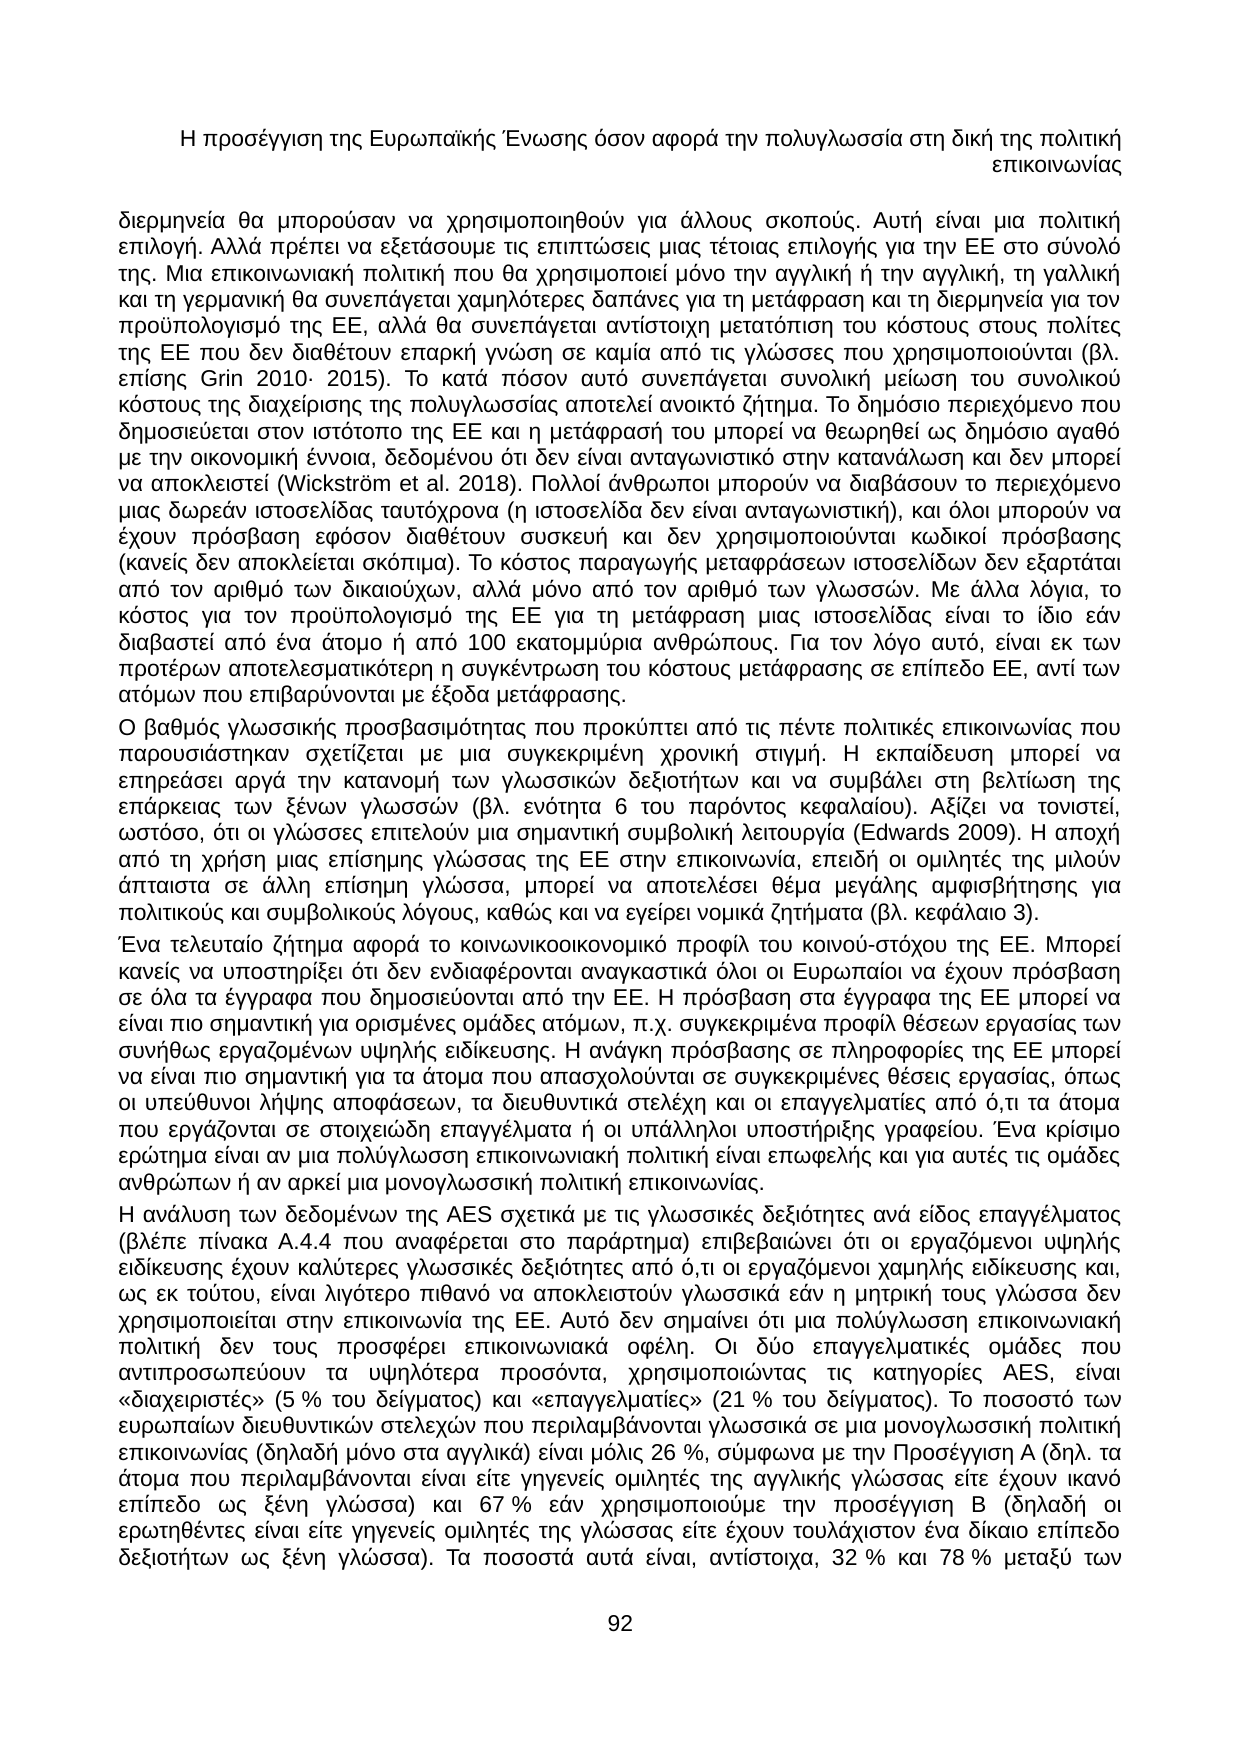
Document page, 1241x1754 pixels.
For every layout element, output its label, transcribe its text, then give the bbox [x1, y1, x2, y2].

text Ένα τελευταίο ζήτημα αφορά το κοινωνικοοικονομικό προφίλ του κοινού-στόχου της ΕΕ. Μπορεί κανείς να υποστηρίξει ότι δεν ενδιαφέρονται αναγκαστικά όλοι οι Ευρωπαίοι να έχουν πρόσβαση σε όλα τα έγγραφα που δημοσιεύονται από την ΕΕ. Η πρόσβαση στα έγγραφα της ΕΕ μπορεί να είναι πιο σημαντική για ορισμένες ομάδες ατόμων, π.χ. συγκεκριμένα προφίλ θέσεων εργασίας των συνήθως εργαζομένων υψηλής ειδίκευσης. Η ανάγκη πρόσβασης σε πληροφορίες της ΕΕ μπορεί να είναι πιο σημαντική για τα άτομα που απασχολούνται σε συγκεκριμένες θέσεις εργασίας, όπως οι υπεύθυνοι λήψης αποφάσεων, τα διευθυντικά στελέχη και οι επαγγελματίες από ό,τι τα άτομα που εργάζονται σε στοιχειώδη επαγγέλματα ή οι υπάλληλοι υποστήριξης γραφείου. Ένα κρίσιμο ερώτημα είναι αν μια πολύγλωσση επικοινωνιακή πολιτική είναι επωφελής και για αυτές τις ομάδες ανθρώπων ή αν αρκεί μια μονογλωσσική πολιτική επικοινωνίας. [118, 931, 1122, 1195]
text Η ανάλυση των δεδομένων της AES σχετικά με τις γλωσσικές δεξιότητες ανά είδος επαγγέλματος (βλέπε πίνακα Α.4.4 που αναφέρεται στο παράρτημα) επιβεβαιώνει ότι οι εργαζόμενοι υψηλής ειδίκευσης έχουν καλύτερες γλωσσικές δεξιότητες από ό,τι οι εργαζόμενοι χαμηλής ειδίκευσης και, ως εκ τούτου, είναι λιγότερο πιθανό να αποκλειστούν γλωσσικά εάν η μητρική τους γλώσσα δεν χρησιμοποιείται στην επικοινωνία της ΕΕ. Αυτό δεν σημαίνει ότι μια πολύγλωσση επικοινωνιακή πολιτική δεν τους προσφέρει επικοινωνιακά οφέλη. Οι δύο επαγγελματικές ομάδες που αντιπροσωπεύουν τα υψηλότερα προσόντα, χρησιμοποιώντας τις κατηγορίες AES, είναι «διαχειριστές» (5 % του δείγματος) και «επαγγελματίες» (21 % του δείγματος). Το ποσοστό των ευρωπαίων διευθυντικών στελεχών που περιλαμβάνονται γλωσσικά σε μια μονογλωσσική πολιτική επικοινωνίας (δηλαδή μόνο στα αγγλικά) είναι μόλις 26 %, σύμφωνα με την Προσέγγιση Α (δηλ. τα άτομα που περιλαμβάνονται είναι είτε γηγενείς ομιλητές της αγγλικής γλώσσας είτε έχουν ικανό επίπεδο ως ξένη γλώσσα) και 67 % εάν χρησιμοποιούμε την προσέγγιση Β (δηλαδή οι ερωτηθέντες είναι είτε γηγενείς ομιλητές της γλώσσας είτε έχουν τουλάχιστον ένα δίκαιο επίπεδο δεξιοτήτων ως ξένη γλώσσα). Τα ποσοστά αυτά είναι, αντίστοιχα, 32 % και 78 % μεταξύ των [118, 1201, 1122, 1570]
text Ο βαθμός γλωσσικής προσβασιμότητας που προκύπτει από τις πέντε πολιτικές επικοινωνίας που παρουσιάστηκαν σχετίζεται με μια συγκεκριμένη χρονική στιγμή. Η εκπαίδευση μπορεί να επηρεάσει αργά την κατανομή των γλωσσικών δεξιοτήτων και να συμβάλει στη βελτίωση της επάρκειας των ξένων γλωσσών (βλ. ενότητα 6 του παρόντος κεφαλαίου). Αξίζει να τονιστεί, ωστόσο, ότι οι γλώσσες επιτελούν μια σημαντική συμβολική λειτουργία (Edwards 2009). Η αποχή από τη χρήση μιας επίσημης γλώσσας της ΕΕ στην επικοινωνία, επειδή οι ομιλητές της μιλούν άπταιστα σε άλλη επίσημη γλώσσα, μπορεί να αποτελέσει θέμα μεγάλης αμφισβήτησης για πολιτικούς και συμβολικούς λόγους, καθώς και να εγείρει νομικά ζητήματα (βλ. κεφάλαιο 3). [118, 714, 1122, 925]
text διερμηνεία θα μπορούσαν να χρησιμοποιηθούν για άλλους σκοπούς. Αυτή είναι μια πολιτική επιλογή. Αλλά πρέπει να εξετάσουμε τις επιπτώσεις μιας τέτοιας επιλογής για την ΕΕ στο σύνολό της. Μια επικοινωνιακή πολιτική που θα χρησιμοποιεί μόνο την αγγλική ή την αγγλική, τη γαλλική και τη γερμανική θα συνεπάγεται χαμηλότερες δαπάνες για τη μετάφραση και τη διερμηνεία για τον προϋπολογισμό της ΕΕ, αλλά θα συνεπάγεται αντίστοιχη μετατόπιση του κόστους στους πολίτες της ΕΕ που δεν διαθέτουν επαρκή γνώση σε καμία από τις γλώσσες που χρησιμοποιούνται (βλ. επίσης Grin 2010· 2015). Το κατά πόσον αυτό συνεπάγεται συνολική μείωση του συνολικού κόστους της διαχείρισης της πολυγλωσσίας αποτελεί ανοικτό ζήτημα. Το δημόσιο περιεχόμενο που δημοσιεύεται στον ιστότοπο της ΕΕ και η μετάφρασή του μπορεί να θεωρηθεί ως δημόσιο αγαθό με την οικονομική έννοια, δεδομένου ότι δεν είναι ανταγωνιστικό στην κατανάλωση και δεν μπορεί να αποκλειστεί (Wickström et al. 2018). Πολλοί άνθρωποι μπορούν να διαβάσουν το περιεχόμενο μιας δωρεάν ιστοσελίδας ταυτόχρονα (η ιστοσελίδα δεν είναι ανταγωνιστική), και όλοι μπορούν να έχουν πρόσβαση εφόσον διαθέτουν συσκευή και δεν χρησιμοποιούνται κωδικοί πρόσβασης (κανείς δεν αποκλείεται σκόπιμα). Το κόστος παραγωγής μεταφράσεων ιστοσελίδων δεν εξαρτάται από τον αριθμό των δικαιούχων, αλλά μόνο από τον αριθμό των γλωσσών. Με άλλα λόγια, το κόστος για τον προϋπολογισμό της ΕΕ για τη μετάφραση μιας ιστοσελίδας είναι το ίδιο εάν διαβαστεί από ένα άτομο ή από 100 εκατομμύρια ανθρώπους. Για τον λόγο αυτό, είναι εκ των προτέρων αποτελεσματικότερη η συγκέντρωση του κόστους μετάφρασης σε επίπεδο ΕΕ, αντί των ατόμων που επιβαρύνονται με έξοδα μετάφρασης. [118, 207, 1122, 707]
